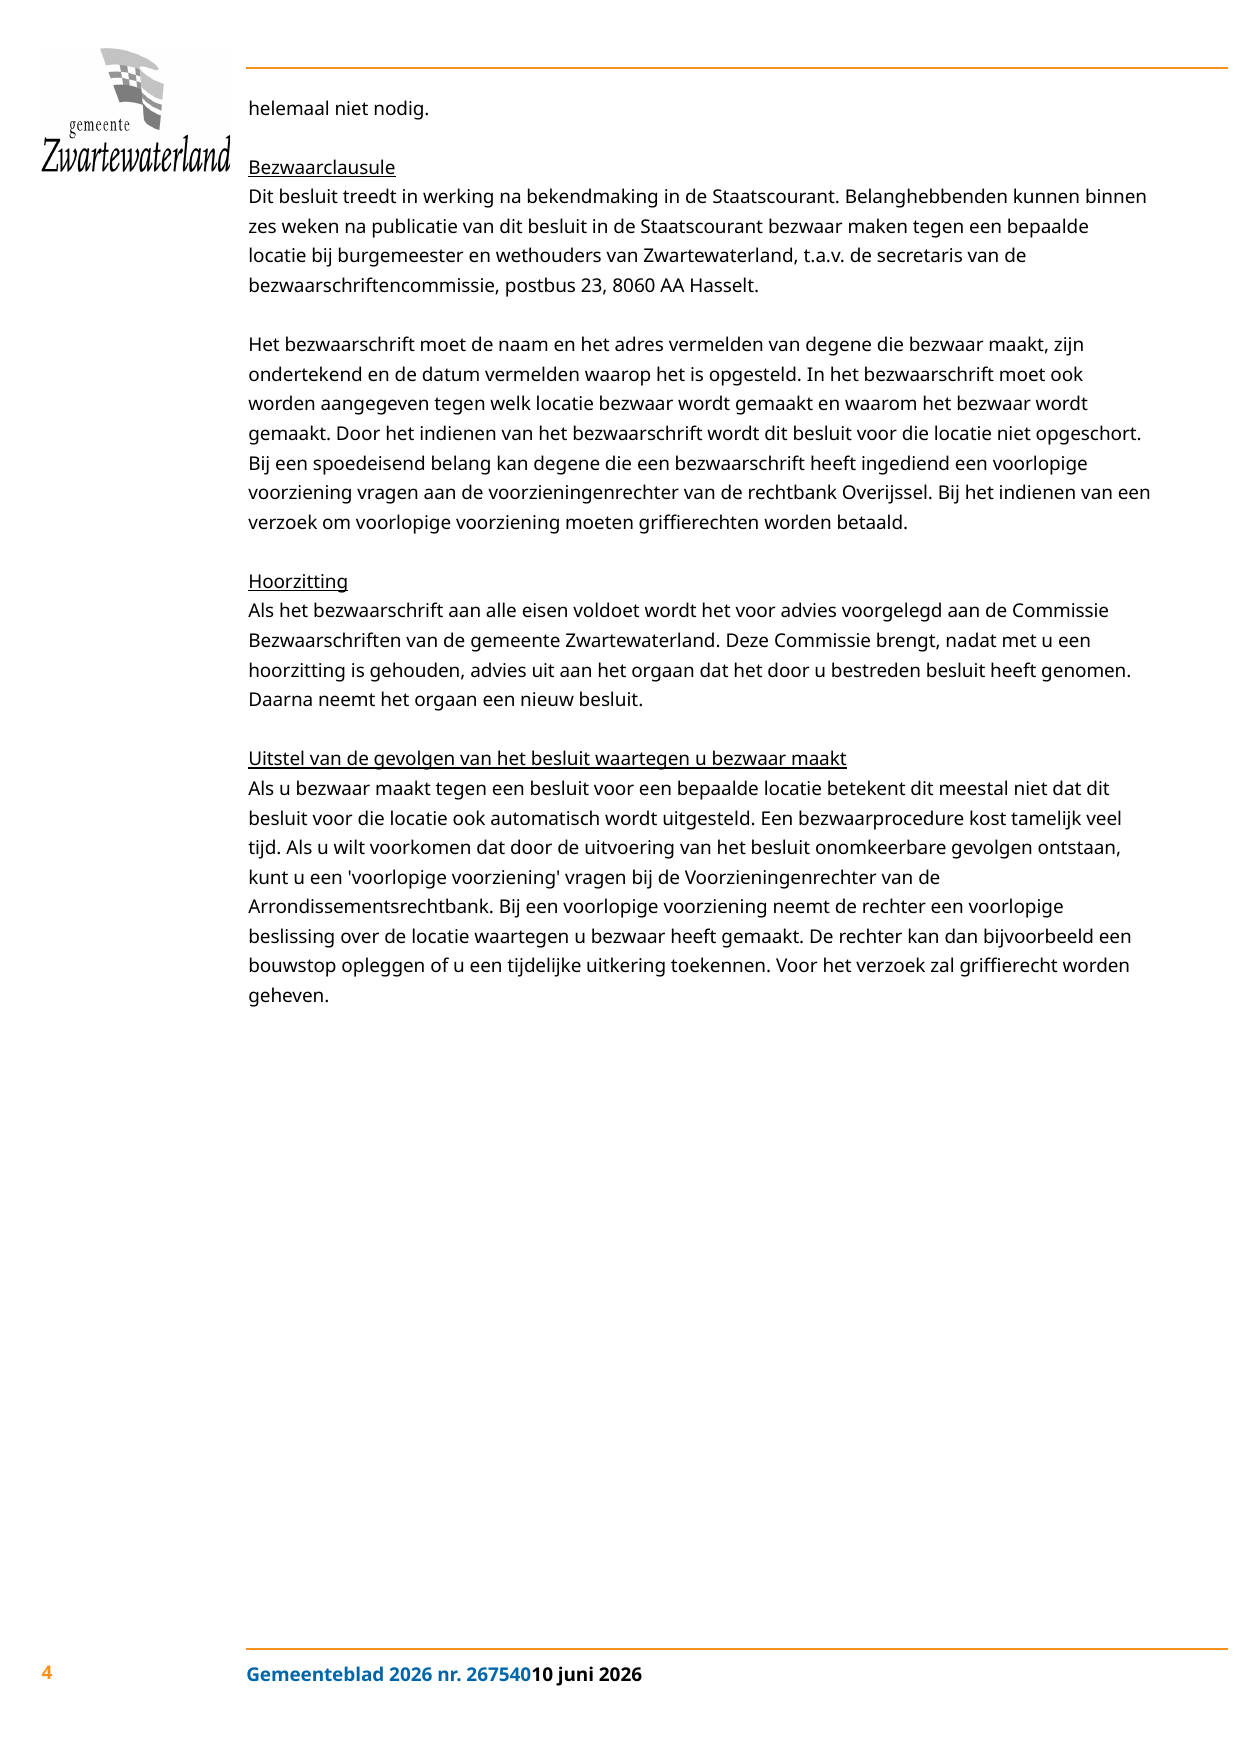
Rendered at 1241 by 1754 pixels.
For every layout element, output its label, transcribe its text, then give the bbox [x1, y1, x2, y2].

text Het bezwaarschrift moet de naam en het adres vermelden van degene die bezwaar maakt, zijn ondertekend en de datum vermelden waarop het is opgesteld. In het bezwaarschrift moet ook worden aangegeven tegen welk locatie bezwaar wordt gemaakt en waarom het bezwaar wordt gemaakt. Door het indienen van het bezwaarschrift wordt dit besluit voor die locatie niet opgeschort. Bij een spoedeisend belang kan degene die een bezwaarschrift heeft ingediend een voorlopige voorziening vragen aan de voorzieningenrechter van de rechtbank Overijssel. Bij het indienen van een verzoek om voorlopige voorziening moeten griffierechten worden betaald. [248, 331, 1152, 535]
text Als u bezwaar maakt tegen een besluit voor een bepaalde locatie betekent dit meestal niet dat dit besluit voor die locatie ook automatisch wordt uitgesteld. Een bezwaarprocedure kost tamelijk veel tijd. Als u wilt voorkomen dat door de uitvoering van het besluit onomkeerbare gevolgen ontstaan, kunt u een 'voorlopige voorziening' vragen bij de Voorzieningenrechter van de Arrondissementsrechtbank. Bij een voorlopige voorziening neemt de rechter een voorlopige beslissing over de locatie waartegen u bezwaar heeft gemaakt. De rechter kan dan bijvoorbeeld een bouwstop opleggen of u een tijdelijke uitkering toekennen. Voor het verzoek zal griffierecht worden geheven. [248, 775, 1152, 1008]
text Uitstel van de gevolgen van het besluit waartegen u bezwaar maakt [248, 746, 1152, 771]
text Dit besluit treedt in werking na bekendmaking in de Staatscourant. Belanghebbenden kunnen binnen zes weken na publicatie van dit besluit in de Staatscourant bezwaar maken tegen een bepaalde locatie bij burgemeester en wethouders van Zwartewaterland, t.a.v. de secretaris van de bezwaarschriftencommissie, postbus 23, 8060 AA Hasselt. [248, 183, 1152, 298]
text helemaal niet nodig. [248, 95, 1152, 121]
text Als het bezwaarschrift aan alle eisen voldoet wordt het voor advies voorgelegd aan de Commissie Bezwaarschriften van de gemeente Zwartewaterland. Deze Commissie brengt, nadat met u een hoorzitting is gehouden, advies uit aan het orgaan dat het door u bestreden besluit heeft genomen. Daarna neemt het orgaan een nieuw besluit. [248, 598, 1152, 712]
text Bezwaarclausule [248, 154, 1152, 180]
picture [41, 47, 231, 172]
text Hoorzitting [248, 568, 1152, 594]
